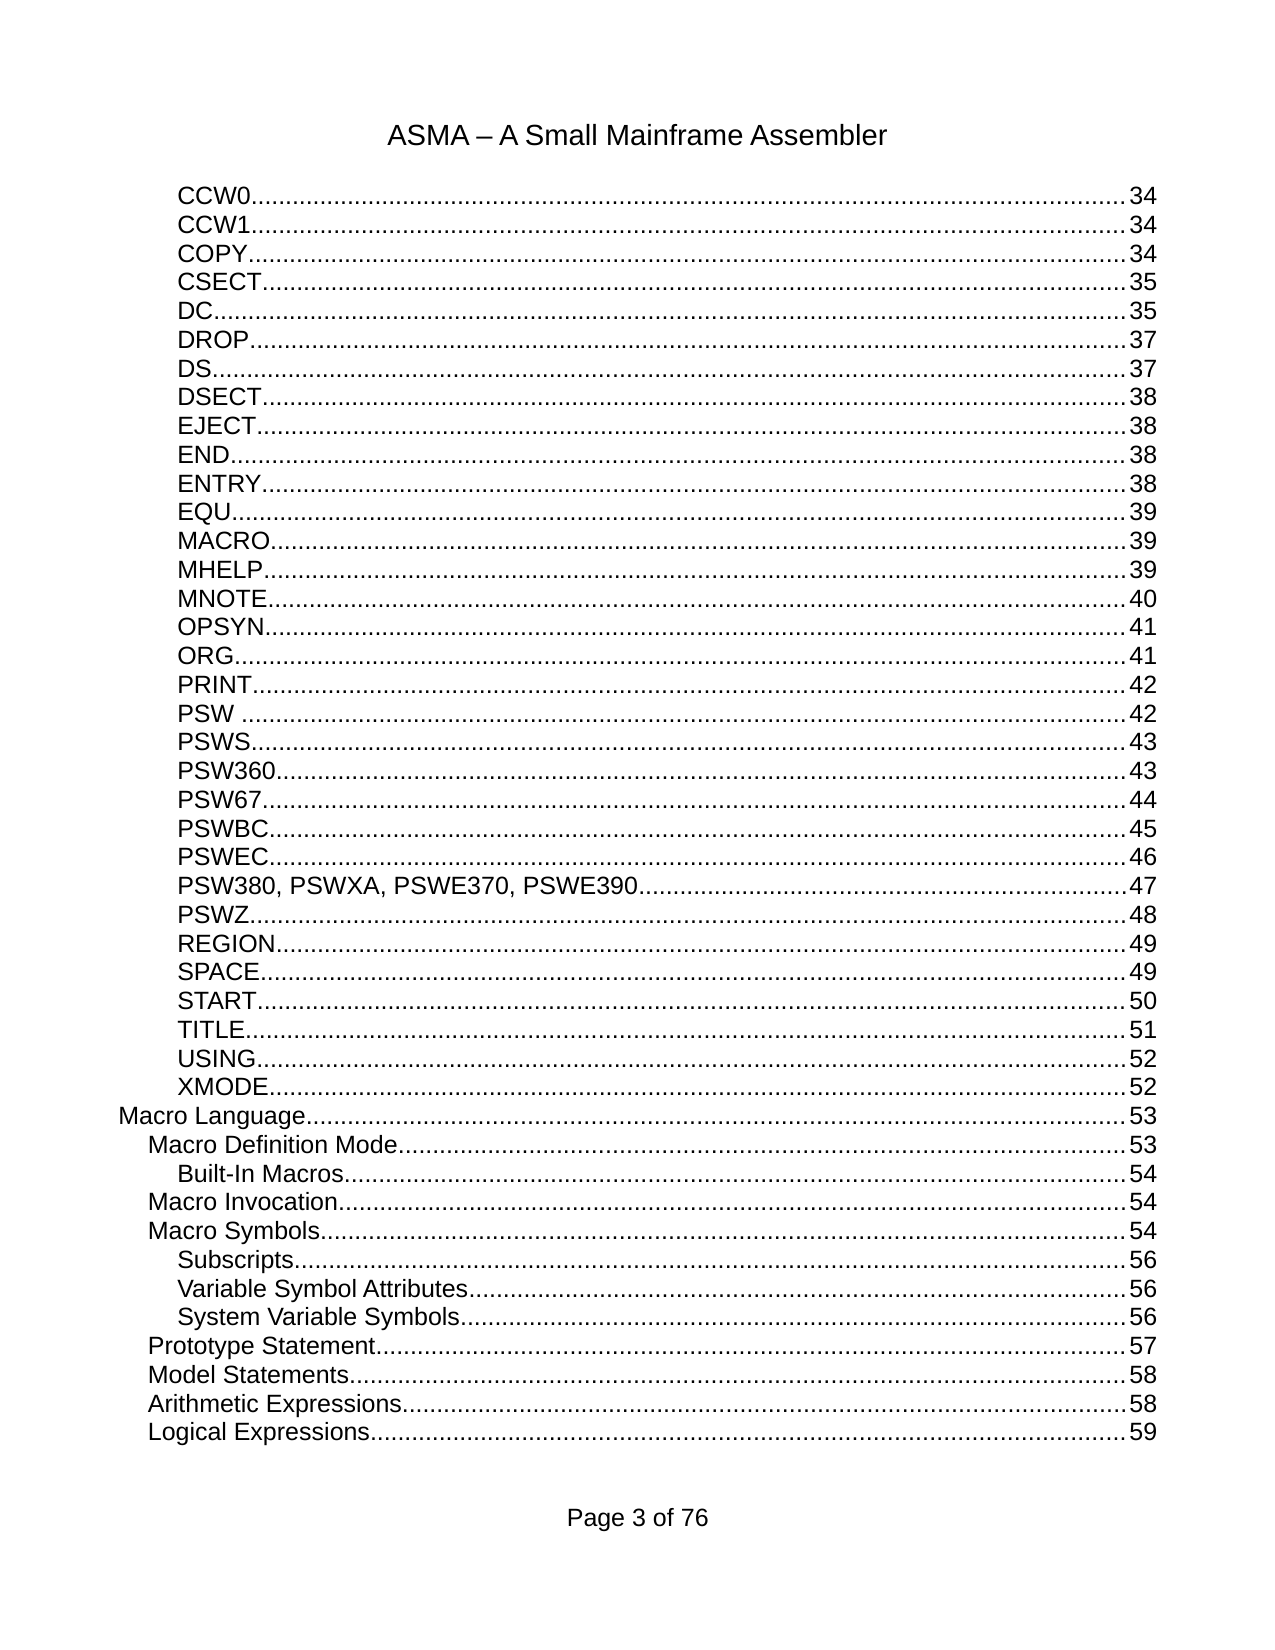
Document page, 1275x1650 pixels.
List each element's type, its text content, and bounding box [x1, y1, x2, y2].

text PSW 42 [177, 699, 1157, 727]
text TITLE 51 [177, 1015, 1157, 1044]
text MHELP 39 [177, 555, 1157, 584]
text DSECT 38 [177, 382, 1157, 411]
text Built-In Macros 54 [177, 1159, 1157, 1187]
text Macro Definition Mode 53 [148, 1130, 1157, 1159]
text DC 35 [177, 296, 1157, 325]
text System Variable Symbols 56 [177, 1302, 1157, 1331]
text DS 37 [177, 354, 1157, 382]
text CSECT 35 [177, 267, 1157, 296]
text Model Statements 58 [148, 1360, 1157, 1389]
text REGION 49 [177, 929, 1157, 957]
text MNOTE 40 [177, 584, 1157, 612]
text SPACE 49 [177, 957, 1157, 986]
text PSW67 44 [177, 785, 1157, 814]
text CCW1 34 [177, 210, 1157, 239]
text OPSYN 41 [177, 612, 1157, 641]
text Logical Expressions 59 [148, 1417, 1157, 1446]
text EJECT 38 [177, 411, 1157, 440]
text EQU 39 [177, 497, 1157, 526]
text Prototype Statement 57 [148, 1331, 1157, 1360]
text Macro Invocation 54 [148, 1187, 1157, 1216]
text Macro Symbols 54 [148, 1216, 1157, 1245]
text PSW360 43 [177, 756, 1157, 785]
text PSWEC 46 [177, 842, 1157, 871]
text PSWZ 48 [177, 900, 1157, 929]
text USING 52 [177, 1044, 1157, 1072]
text DROP 37 [177, 325, 1157, 354]
text PSWS 43 [177, 727, 1157, 756]
text Macro Language 53 [118, 1101, 1157, 1130]
text CCW0 34 [177, 181, 1157, 210]
text PSW380, PSWXA, PSWE370, PSWE390 47 [177, 871, 1157, 900]
text Arithmetic Expressions 58 [148, 1389, 1157, 1417]
text COPY 34 [177, 239, 1157, 267]
text MACRO 39 [177, 526, 1157, 555]
text PSWBC 45 [177, 814, 1157, 842]
text END 38 [177, 440, 1157, 469]
text Variable Symbol Attributes 56 [177, 1274, 1157, 1302]
text ORG 41 [177, 641, 1157, 670]
text START 50 [177, 986, 1157, 1015]
text ENTRY 38 [177, 469, 1157, 497]
text XMODE 52 [177, 1072, 1157, 1101]
text Subscripts 56 [177, 1245, 1157, 1274]
text PRINT 42 [177, 670, 1157, 699]
